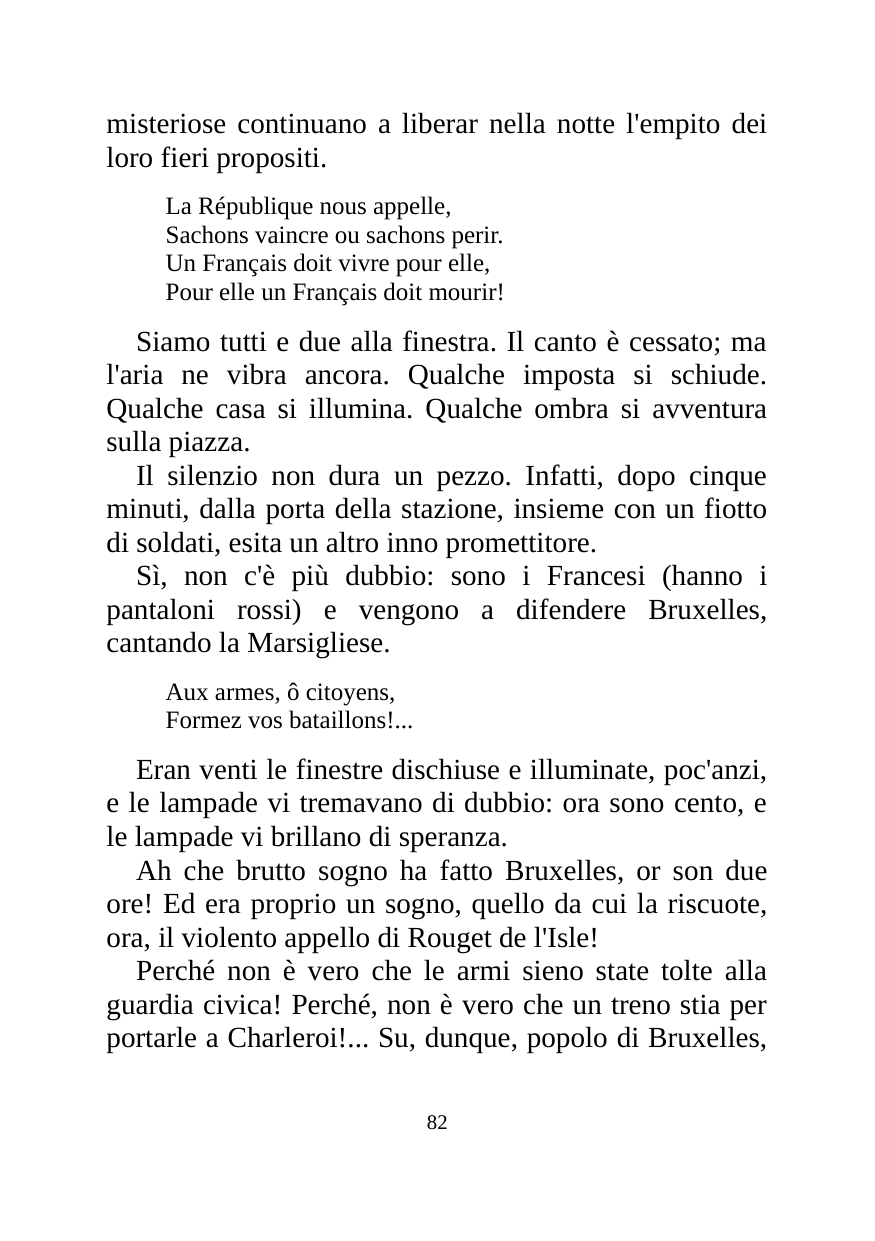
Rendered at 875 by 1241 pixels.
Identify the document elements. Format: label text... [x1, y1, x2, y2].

text La République nous appelle, Sachons vaincre ou sachons perir. Un Français doit vivre pour elle, Pour elle un Français doit mourir! [165, 191, 768, 306]
text Aux armes, ô citoyens, Formez vos bataillons!... [165, 677, 768, 734]
text Il silenzio non dura un pezzo. Infatti, dopo cinque minuti, dalla porta della stazione, insieme con un fiotto di soldati, esita un altro inno promettitore. [106, 458, 768, 558]
text Ah che brutto sogno ha fatto Bruxelles, or son due ore! Ed era proprio un sogno, quello da cui la riscuote, ora, il violento appello di Rouget de l'Isle! [106, 853, 768, 953]
text Sì, non c'è più dubbio: sono i Francesi (hanno i pantaloni rossi) e vengono a difendere Bruxelles, cantando la Marsigliese. [106, 558, 768, 659]
text Perché non è vero che le armi sieno state tolte alla guardia civica! Perché, non è vero che un treno stia per portarle a Charleroi!... Su, dunque, popolo di Bruxelles, [106, 953, 768, 1054]
text misteriose continuano a liberar nella notte l'empito dei loro fieri propositi. [106, 106, 768, 173]
text Eran venti le finestre dischiuse e illuminate, poc'anzi, e le lampade vi tremavano di dubbio: ora sono cento, e le lampade vi brillano di speranza. [106, 752, 768, 853]
text Siamo tutti e due alla finestra. Il canto è cessato; ma l'aria ne vibra ancora. Qualche imposta si schiude. Qualche casa si illumina. Qualche ombra si avventura sulla piazza. [106, 324, 768, 458]
